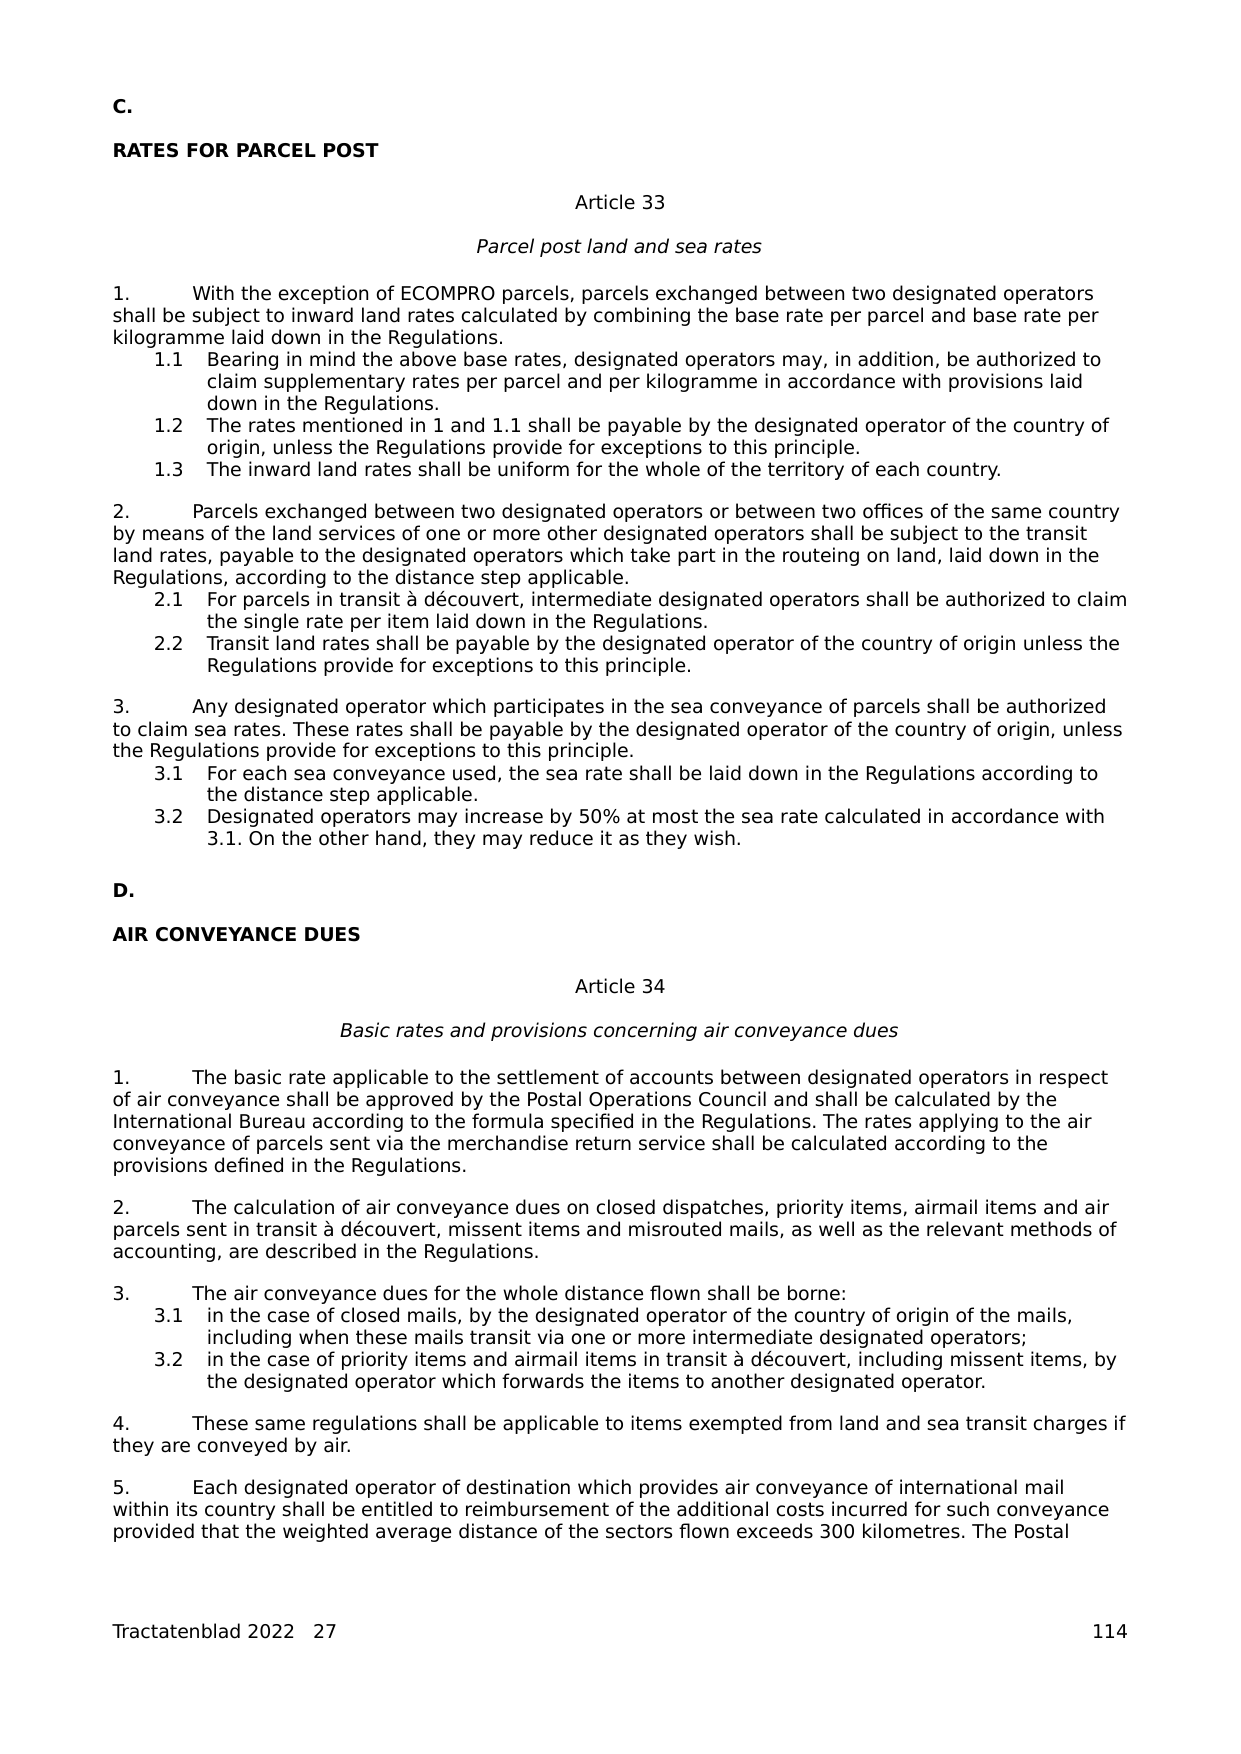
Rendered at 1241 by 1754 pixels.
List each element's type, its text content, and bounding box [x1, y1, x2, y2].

text 3.1 For each sea conveyance used, the sea rate shall be laid down in the Regulations according to the distance step applicable. [153, 762, 1128, 806]
text 3.1 in the case of closed mails, by the designated operator of the country of origin of the mails, including when these mails transit via one or more intermediate designated operators; [153, 1305, 1128, 1349]
text 3.2 in the case of priority items and airmail items in transit à découvert, including missent items, by the designated operator which forwards the items to another designated operator. [153, 1349, 1128, 1393]
text 3. Any designated operator which participates in the sea conveyance of parcels shall be authorized to claim sea rates. These rates shall be payable by the designated operator of the country of origin, unless the Regulations provide for exceptions to this principle. [112, 696, 1128, 762]
text 1.3 The inward land rates shall be uniform for the whole of the territory of each country. [153, 459, 1128, 481]
text 1. With the exception of ECOMPRO parcels, parcels exchanged between two designated operators shall be subject to inward land rates calculated by combining the base rate per parcel and base rate per kilogramme laid down in the Regulations. [112, 283, 1128, 349]
text 4. These same regulations shall be applicable to items exempted from land and sea transit charges if they are conveyed by air. [112, 1413, 1128, 1457]
text 1. The basic rate applicable to the settlement of accounts between designated operators in respect of air conveyance shall be approved by the Postal Operations Council and shall be calculated by the International Bureau according to the formula specified in the Regulations. The rates applying to the air conveyance of parcels sent via the merchandise return service shall be calculated according to the provisions defined in the Regulations. [112, 1067, 1128, 1177]
text 2.1 For parcels in transit à découvert, intermediate designated operators shall be authorized to claim the single rate per item laid down in the Regulations. [153, 588, 1128, 632]
subtitle Article 34 Basic rates and provisions concerning air conveyance dues [112, 976, 1128, 1042]
text 1.2 The rates mentioned in 1 and 1.1 shall be payable by the designated operator of the country of origin, unless the Regulations provide for exceptions to this principle. [153, 415, 1128, 459]
subtitle C. RATES FOR PARCEL POST [112, 96, 1128, 162]
text 1.1 Bearing in mind the above base rates, designated operators may, in addition, be authorized to claim supplementary rates per parcel and per kilogramme in accordance with provisions laid down in the Regulations. [153, 349, 1128, 415]
text 2. Parcels exchanged between two designated operators or between two offices of the same country by means of the land services of one or more other designated operators shall be subject to the transit land rates, payable to the designated operators which take part in the routeing on land, laid down in the Regulations, according to the distance step applicable. [112, 501, 1128, 588]
subtitle D. AIR CONVEYANCE DUES [112, 880, 1128, 946]
text 2.2 Transit land rates shall be payable by the designated operator of the country of origin unless the Regulations provide for exceptions to this principle. [153, 632, 1128, 676]
text 3. The air conveyance dues for the whole distance flown shall be borne: [112, 1283, 1128, 1305]
text 3.2 Designated operators may increase by 50% at most the sea rate calculated in accordance with 3.1. On the other hand, they may reduce it as they wish. [153, 806, 1128, 850]
subtitle Article 33 Parcel post land and sea rates [112, 192, 1128, 258]
text 2. The calculation of air conveyance dues on closed dispatches, priority items, airmail items and air parcels sent in transit à découvert, missent items and misrouted mails, as well as the relevant methods of accounting, are described in the Regulations. [112, 1197, 1128, 1263]
text 5. Each designated operator of destination which provides air conveyance of international mail within its country shall be entitled to reimbursement of the additional costs incurred for such conveyance provided that the weighted average distance of the sectors flown exceeds 300 kilometres. The Postal [112, 1477, 1128, 1543]
